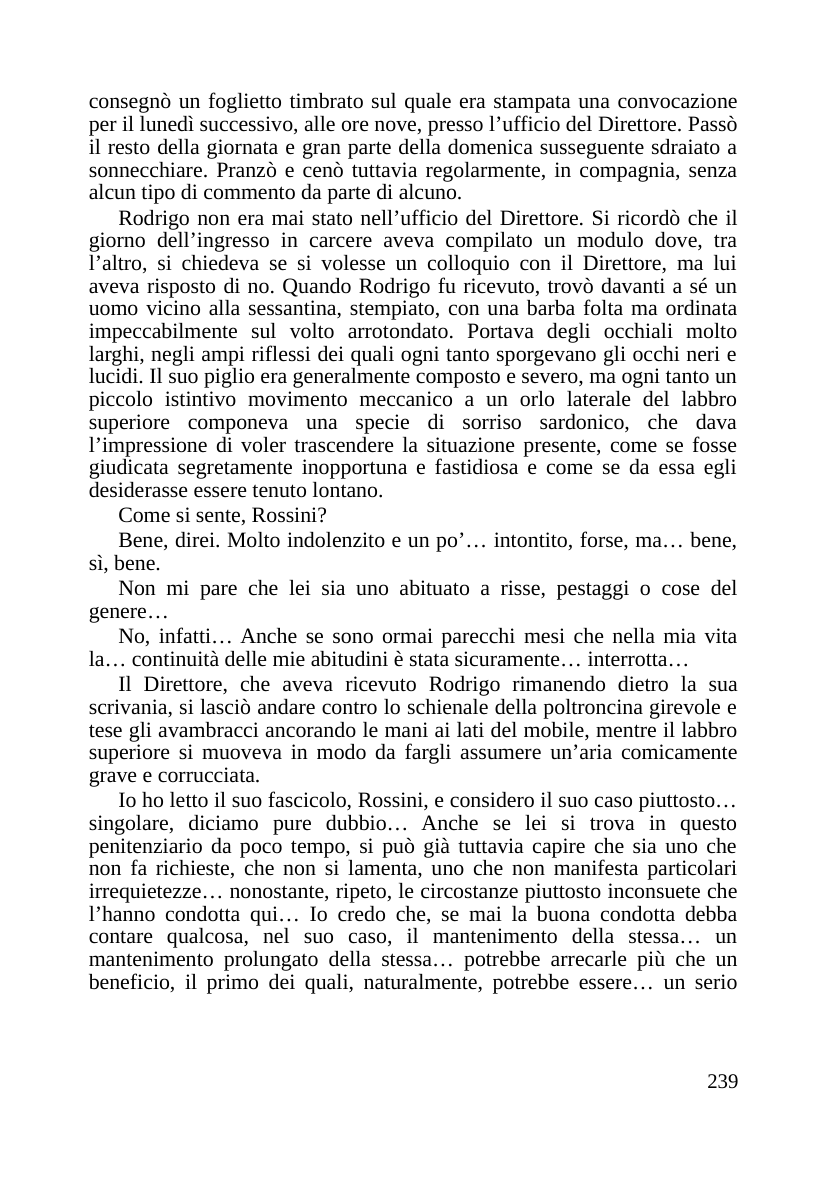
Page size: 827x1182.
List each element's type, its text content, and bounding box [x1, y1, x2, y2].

text Io ho letto il suo fascicolo, Rossini, e considero il suo caso piuttosto… singolare, diciamo pure dubbio… Anche se lei si trova in questo penitenziario da poco tempo, si può già tuttavia capire che sia uno che non fa richieste, che non si lamenta, uno che non manifesta particolari irrequietezze… nonostante, ripeto, le circostanze piuttosto inconsuete che l’hanno condotta qui… Io credo che, se mai la buona condotta debba contare qualcosa, nel suo caso, il mantenimento della stessa… un mantenimento prolungato della stessa… potrebbe arrecarle più che un beneficio, il primo dei quali, naturalmente, potrebbe essere… un serio [88, 787, 738, 994]
text No, infatti… Anche se sono ormai parecchi mesi che nella mia vita la… continuità delle mie abitudini è stata sicuramente… interrotta… [88, 623, 738, 671]
text consegnò un foglietto timbrato sul quale era stampata una convocazione per il lunedì successivo, alle ore nove, presso l’ufficio del Direttore. Passò il resto della giornata e gran parte della domenica susseguente sdraiato a sonnecchiare. Pranzò e cenò tuttavia regolarmente, in compagnia, senza alcun tipo di commento da parte di alcuno. [88, 88, 738, 204]
text Bene, direi. Molto indolenzito e un po’… intontito, forse, ma… bene, sì, bene. [88, 527, 738, 575]
text Come si sente, Rossini? [88, 502, 738, 527]
text Il Direttore, che aveva ricevuto Rodrigo rimanendo dietro la sua scrivania, si lasciò andare contro lo schienale della poltroncina girevole e tese gli avambracci ancorando le mani ai lati del mobile, mentre il labbro superiore si muoveva in modo da fargli assumere un’aria comicamente grave e corrucciata. [88, 671, 738, 787]
text Non mi pare che lei sia uno abituato a risse, pestaggi o cose del genere… [88, 575, 738, 623]
text Rodrigo non era mai stato nell’ufficio del Direttore. Si ricordò che il giorno dell’ingresso in carcere aveva compilato un modulo dove, tra l’altro, si chiedeva se si volesse un colloquio con il Direttore, ma lui aveva risposto di no. Quando Rodrigo fu ricevuto, trovò davanti a sé un uomo vicino alla sessantina, stempiato, con una barba folta ma ordinata impeccabilmente sul volto arrotondato. Portava degli occhiali molto larghi, negli ampi riflessi dei quali ogni tanto sporgevano gli occhi neri e lucidi. Il suo piglio era generalmente composto e severo, ma ogni tanto un piccolo istintivo movimento meccanico a un orlo laterale del labbro superiore componeva una specie di sorriso sardonico, che dava l’impressione di voler trascendere la situazione presente, come se fosse giudicata segretamente inopportuna e fastidiosa e come se da essa egli desiderasse essere tenuto lontano. [88, 204, 738, 502]
